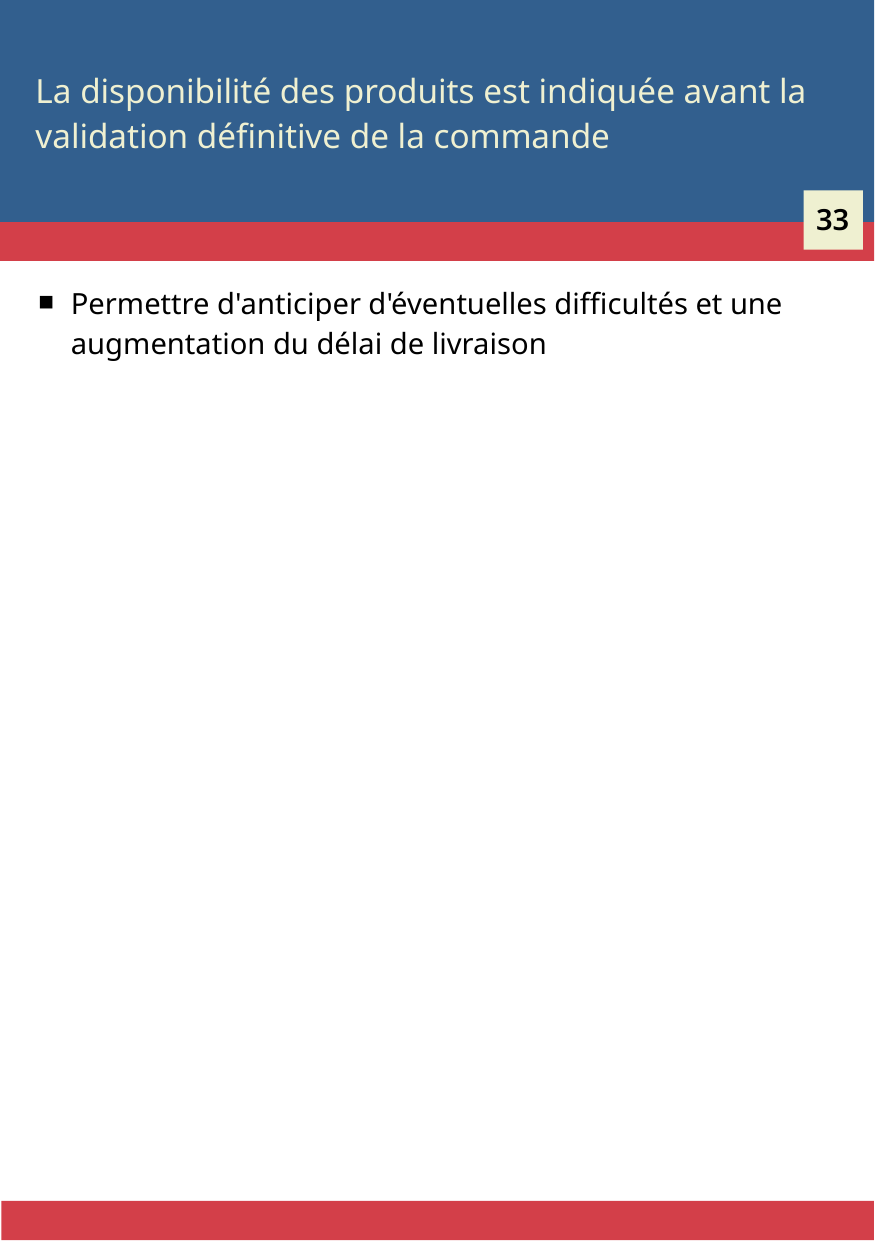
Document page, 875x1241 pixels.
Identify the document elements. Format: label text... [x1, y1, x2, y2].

title La disponibilité des produits est indiquée avant la validation définitive de la commande [35, 13, 839, 213]
list Permettre d'anticiper d'éventuelles difficultés et une augmentation du délai de livraison [23, 283, 839, 1111]
text_box 33 [803, 188, 863, 249]
